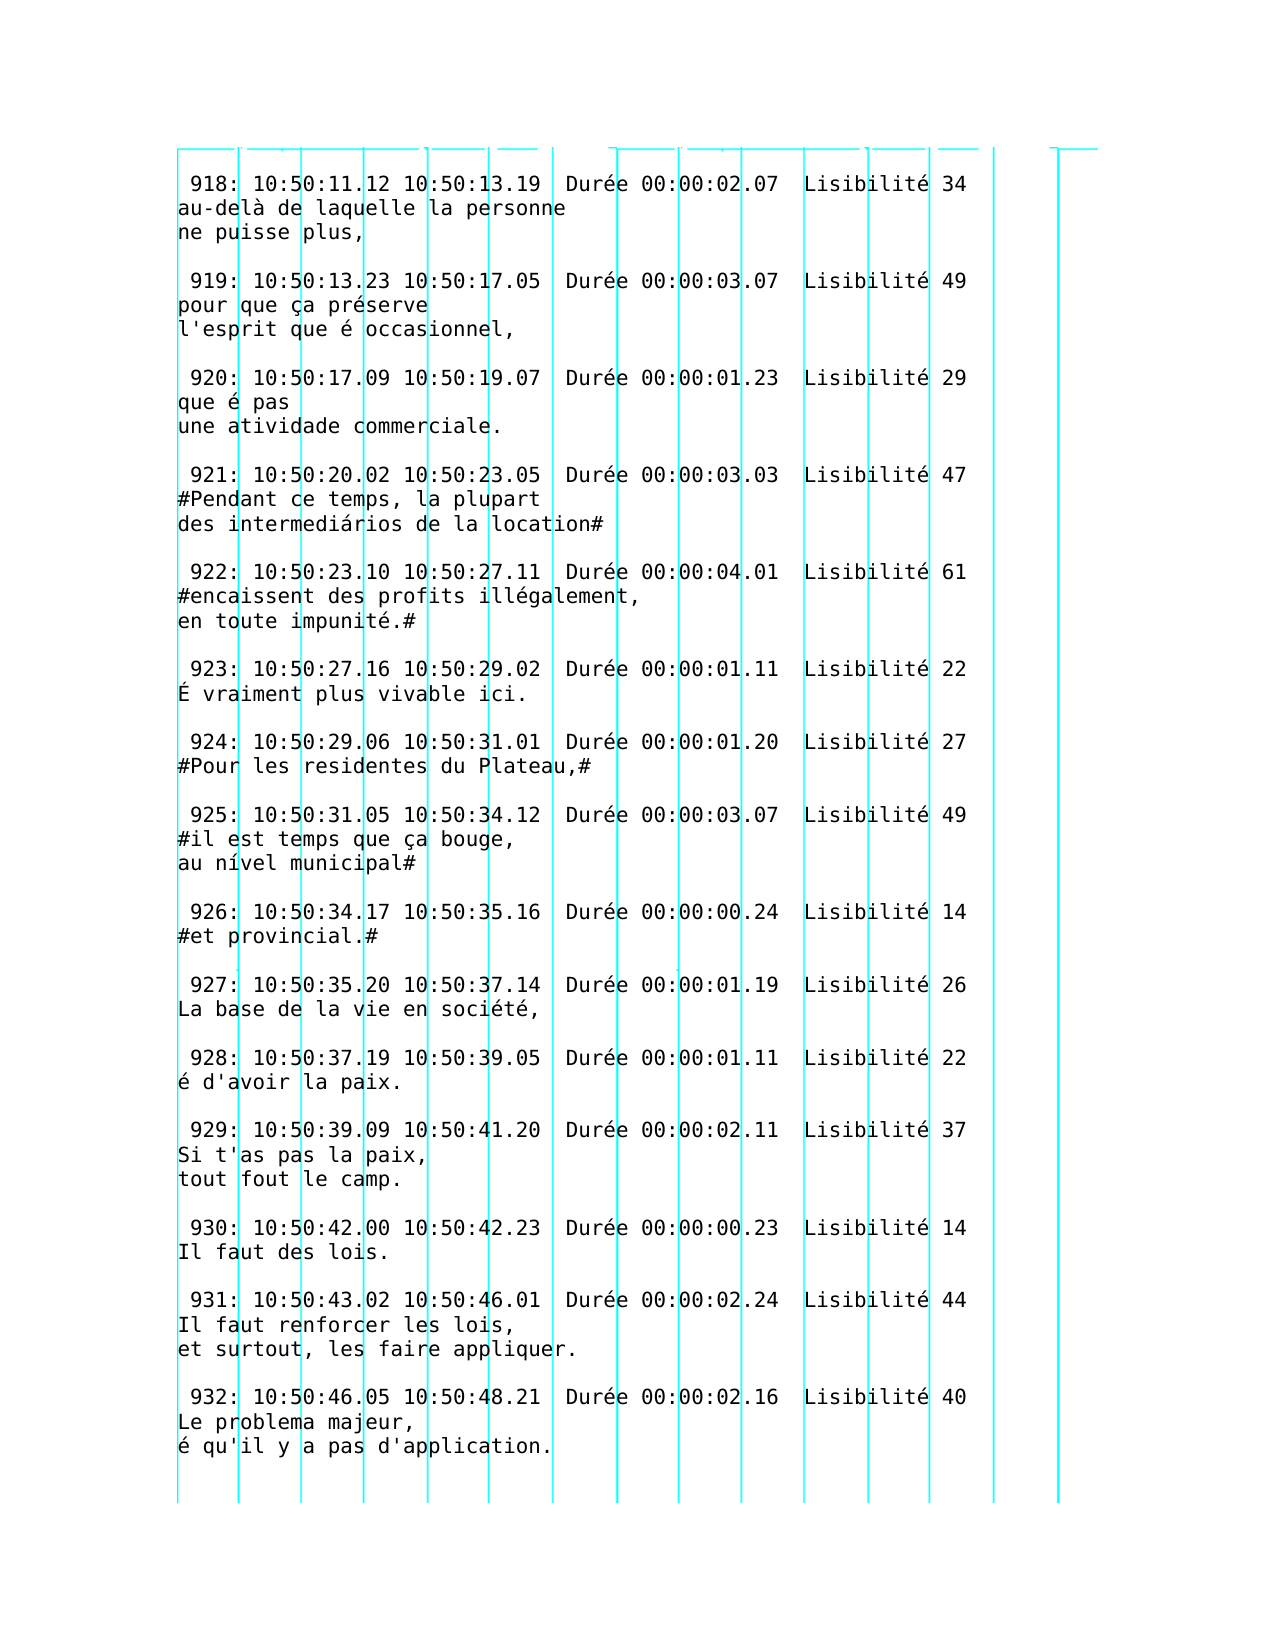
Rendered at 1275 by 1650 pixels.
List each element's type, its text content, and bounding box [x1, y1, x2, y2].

picture [177, 147, 1098, 1503]
text l'esprit que é occasionnel, [177, 317, 1098, 342]
text des intermediários de la location# [177, 512, 1098, 536]
text pour que ça préserve [177, 293, 1098, 317]
text et surtout, les faire appliquer. [177, 1337, 1098, 1361]
text que é pas [177, 390, 1098, 414]
text 926: 10:50:34.17 10:50:35.16 Durée 00:00:00.24 Lisibilité 14 [177, 900, 1098, 924]
text #encaissent des profits illégalement, [177, 584, 1098, 609]
text #et provincial.# [177, 924, 1098, 948]
text une atividade commerciale. [177, 414, 1098, 439]
text 927: 10:50:35.20 10:50:37.14 Durée 00:00:01.19 Lisibilité 26 [177, 973, 1098, 997]
text 932: 10:50:46.05 10:50:48.21 Durée 00:00:02.16 Lisibilité 40 [177, 1385, 1098, 1410]
text É vraiment plus vivable ici. [177, 682, 1098, 706]
text 929: 10:50:39.09 10:50:41.20 Durée 00:00:02.11 Lisibilité 37 [177, 1118, 1098, 1143]
text La base de la vie en société, [177, 997, 1098, 1021]
text 930: 10:50:42.00 10:50:42.23 Durée 00:00:00.23 Lisibilité 14 [177, 1216, 1098, 1240]
text au-delà de laquelle la personne [177, 196, 1098, 220]
text Il faut renforcer les lois, [177, 1313, 1098, 1337]
text #Pendant ce temps, la plupart [177, 487, 1098, 512]
text 928: 10:50:37.19 10:50:39.05 Durée 00:00:01.11 Lisibilité 22 [177, 1046, 1098, 1070]
text #il est temps que ça bouge, [177, 827, 1098, 851]
text ne puisse plus, [177, 220, 1098, 245]
text au nível municipal# [177, 851, 1098, 876]
text 919: 10:50:13.23 10:50:17.05 Durée 00:00:03.07 Lisibilité 49 [177, 269, 1098, 293]
text 923: 10:50:27.16 10:50:29.02 Durée 00:00:01.11 Lisibilité 22 [177, 657, 1098, 682]
text 924: 10:50:29.06 10:50:31.01 Durée 00:00:01.20 Lisibilité 27 [177, 730, 1098, 754]
text Le problema majeur, [177, 1410, 1098, 1434]
text Il faut des lois. [177, 1240, 1098, 1264]
text 925: 10:50:31.05 10:50:34.12 Durée 00:00:03.07 Lisibilité 49 [177, 803, 1098, 827]
text 920: 10:50:17.09 10:50:19.07 Durée 00:00:01.23 Lisibilité 29 [177, 366, 1098, 390]
text 918: 10:50:11.12 10:50:13.19 Durée 00:00:02.07 Lisibilité 34 [177, 172, 1098, 196]
text tout fout le camp. [177, 1167, 1098, 1191]
text é qu'il y a pas d'application. [177, 1434, 1098, 1458]
text en toute impunité.# [177, 609, 1098, 633]
text é d'avoir la paix. [177, 1070, 1098, 1094]
text 922: 10:50:23.10 10:50:27.11 Durée 00:00:04.01 Lisibilité 61 [177, 560, 1098, 584]
text 931: 10:50:43.02 10:50:46.01 Durée 00:00:02.24 Lisibilité 44 [177, 1288, 1098, 1313]
text Si t'as pas la paix, [177, 1143, 1098, 1167]
text 921: 10:50:20.02 10:50:23.05 Durée 00:00:03.03 Lisibilité 47 [177, 463, 1098, 487]
text #Pour les residentes du Plateau,# [177, 754, 1098, 779]
